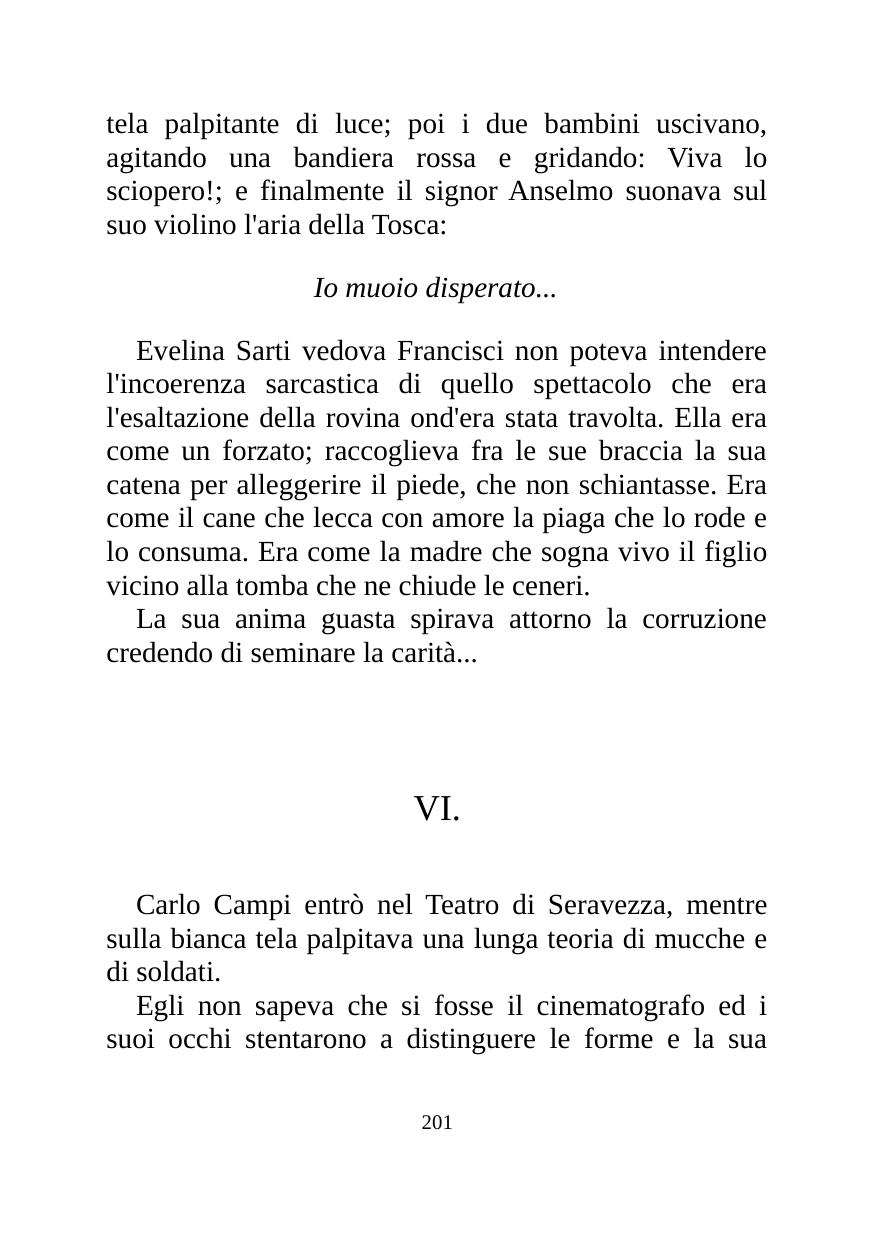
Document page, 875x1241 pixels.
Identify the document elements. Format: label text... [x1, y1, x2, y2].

text Evelina Sarti vedova Francisci non poteva intendere l'incoerenza sarcastica di quello spettacolo che era l'esaltazione della rovina ond'era stata travolta. Ella era come un forzato; raccoglieva fra le sue braccia la sua catena per alleggerire il piede, che non schiantasse. Era come il cane che lecca con amore la piaga che lo rode e lo consuma. Era come la madre che sogna vivo il figlio vicino alla tomba che ne chiude le ceneri. [106, 333, 768, 601]
text Carlo Campi entrò nel Teatro di Seravezza, mentre sulla bianca tela palpitava una lunga teoria di mucche e di soldati. [106, 887, 768, 988]
text tela palpitante di luce; poi i due bambini uscivano, agitando una bandiera rossa e gridando: Viva lo sciopero!; e finalmente il signor Anselmo suonava sul suo violino l'aria della Tosca: [106, 106, 768, 240]
text La sua anima guasta spirava attorno la corruzione credendo di seminare la carità... [106, 601, 768, 668]
text Io muoio disperato... [106, 270, 768, 303]
subtitle VI. [106, 786, 768, 828]
text Egli non sapeva che si fosse il cinematografo ed i suoi occhi stentarono a distinguere le forme e la sua [106, 988, 768, 1055]
